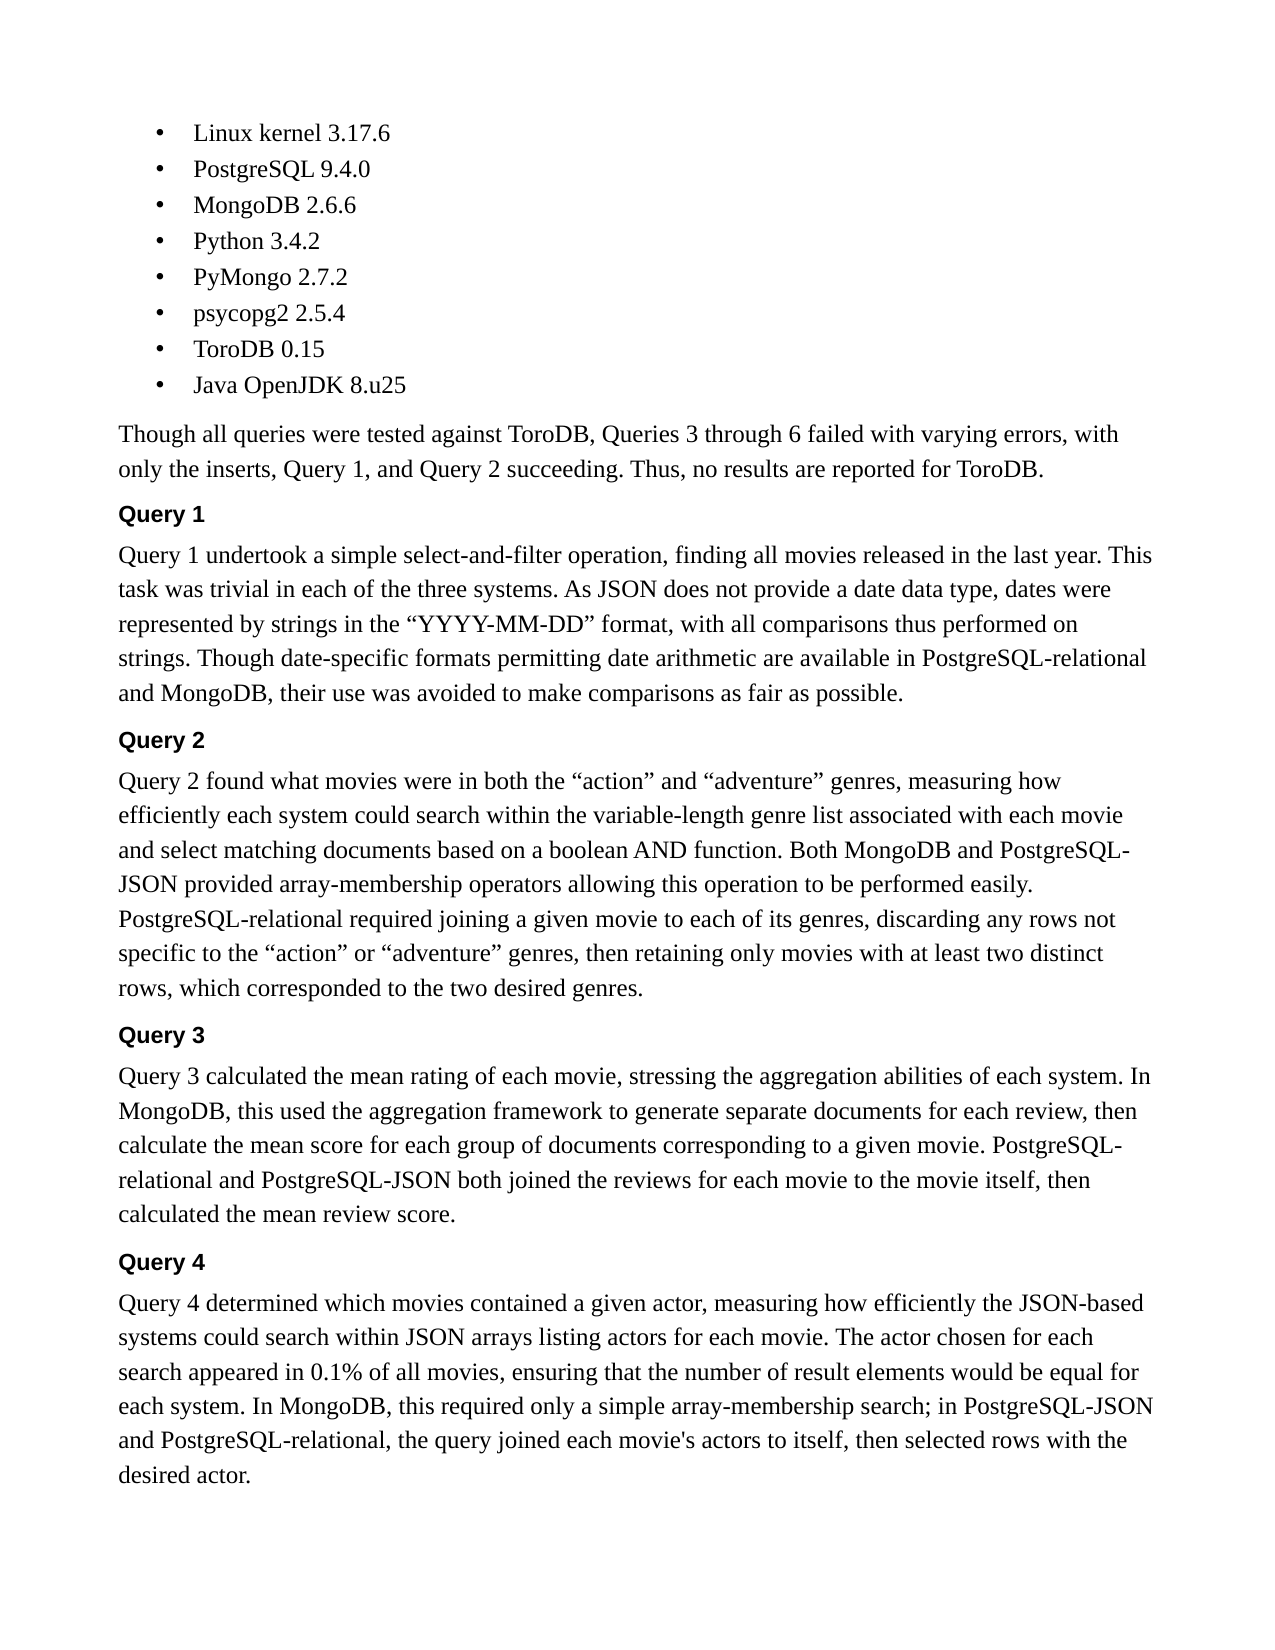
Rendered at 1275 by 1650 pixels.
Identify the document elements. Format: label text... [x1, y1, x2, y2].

list Python 3.4.2 [156, 226, 1157, 255]
subtitle Query 1 [118, 501, 1157, 527]
list PostgreSQL 9.4.0 [156, 154, 1157, 183]
list psycopg2 2.5.4 [156, 298, 1157, 327]
subtitle Query 2 [118, 727, 1157, 754]
list Java OpenJDK 8.u25 [156, 370, 1157, 398]
list Linux kernel 3.17.6 [156, 118, 1157, 147]
subtitle Query 4 [118, 1248, 1157, 1275]
list PyMongo 2.7.2 [156, 262, 1157, 291]
list ToroDB 0.15 [156, 334, 1157, 362]
text Query 4 determined which movies contained a given actor, measuring how efficiently the JSON-based systems could search within JSON arrays listing actors for each movie. The actor chosen for each search appeared in 0.1% of all movies, ensuring that the number of result elements would be equal for each system. In MongoDB, this required only a simple array-membership search; in PostgreSQL-JSON and PostgreSQL-relational, the query joined each movie's actors to itself, then selected rows with the desired actor. [118, 1288, 1157, 1489]
text Query 3 calculated the mean rating of each movie, stressing the aggregation abilities of each system. In MongoDB, this used the aggregation framework to generate separate documents for each review, then calculate the mean score for each group of documents corresponding to a given movie. PostgreSQL-relational and PostgreSQL-JSON both joined the reviews for each movie to the movie itself, then calculated the mean review score. [118, 1061, 1157, 1228]
subtitle Query 3 [118, 1022, 1157, 1049]
list MongoDB 2.6.6 [156, 190, 1157, 219]
text Query 1 undertook a simple select-and-filter operation, finding all movies released in the last year. This task was trivial in each of the three systems. As JSON does not provide a date data type, dates were represented by strings in the “YYYY-MM-DD” format, with all comparisons thus performed on strings. Though date-specific formats permitting date arithmetic are available in PostgreSQL-relational and MongoDB, their use was avoided to make comparisons as fair as possible. [118, 540, 1157, 707]
text Though all queries were tested against ToroDB, Queries 3 through 6 failed with varying errors, with only the inserts, Query 1, and Query 2 succeeding. Thus, no results are reported for ToroDB. [118, 419, 1157, 482]
text Query 2 found what movies were in both the “action” and “adventure” genres, measuring how efficiently each system could search within the variable-length genre list associated with each movie and select matching documents based on a boolean AND function. Both MongoDB and PostgreSQL-JSON provided array-membership operators allowing this operation to be performed easily. PostgreSQL-relational required joining a given movie to each of its genres, discarding any rows not specific to the “action” or “adventure” genres, then retaining only movies with at least two distinct rows, which corresponded to the two desired genres. [118, 766, 1157, 1002]
